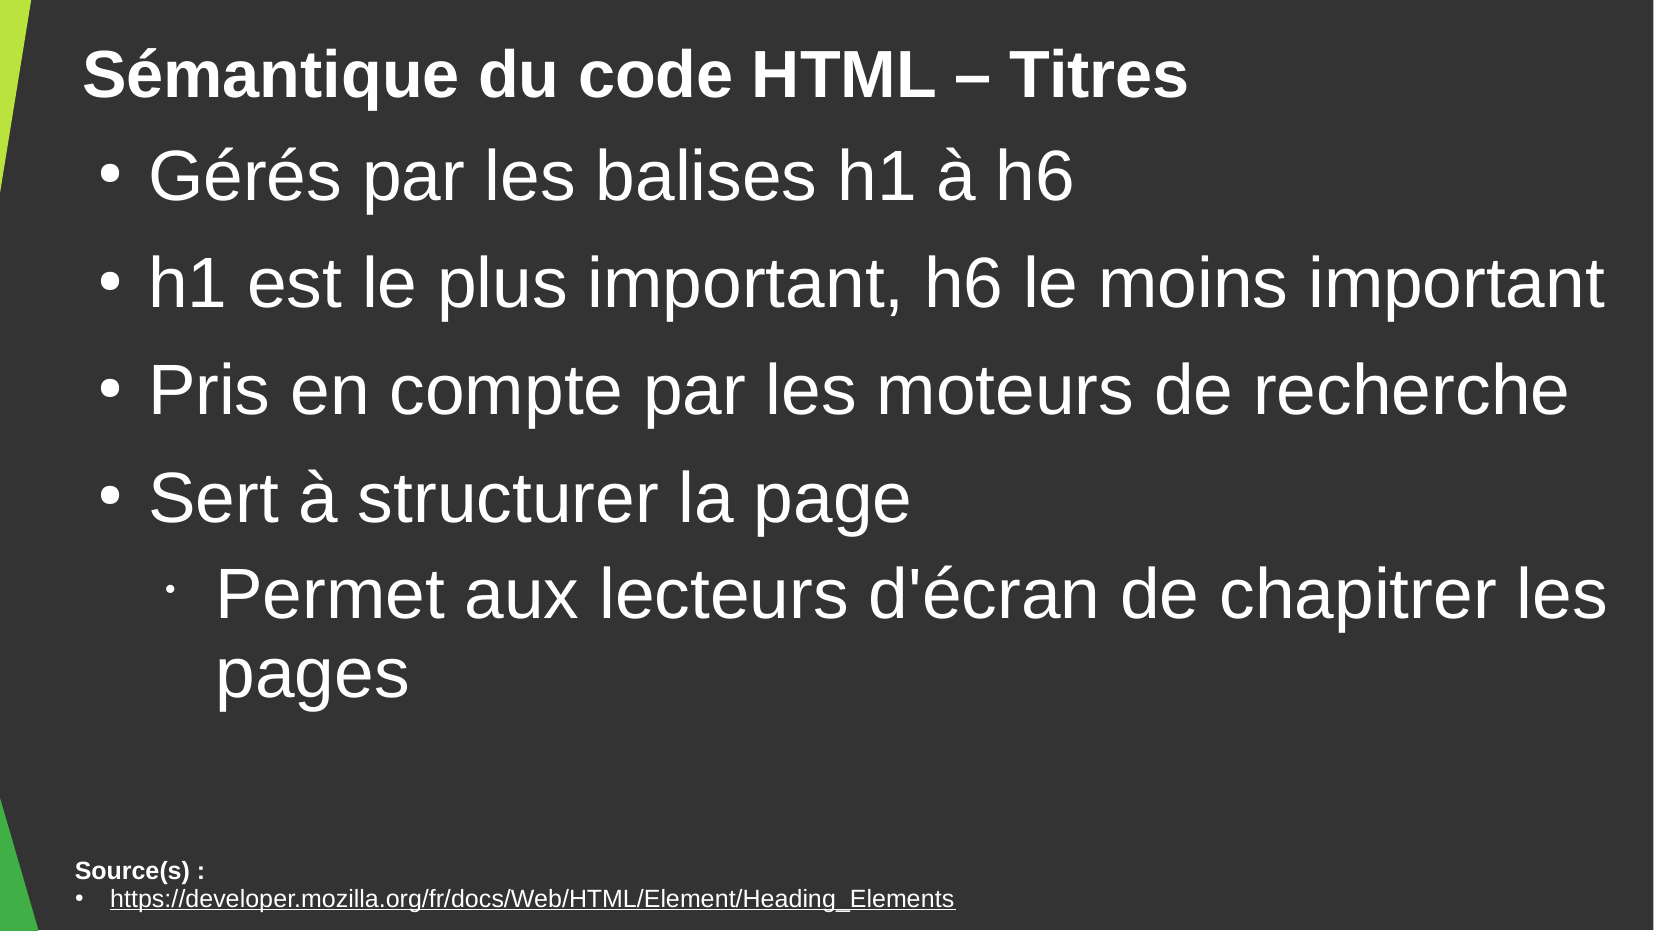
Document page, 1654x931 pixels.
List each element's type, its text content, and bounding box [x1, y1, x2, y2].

text_box Source(s) : https://developer.mozilla.org/fr/docs/Web/HTML/Element/Heading_Elements [60, 821, 1546, 921]
title Sémantique du code HTML – Titres [82, 36, 1654, 130]
list Gérés par les balises h1 à h6 h1 est le plus important, h6 le moins important Pris en compte par les moteurs de recherche Sert à structurer la page Permet aux lecteurs d'écran de chapitrer les pages [80, 135, 1630, 839]
text_box [0, 797, 39, 931]
text_box [0, 0, 32, 194]
